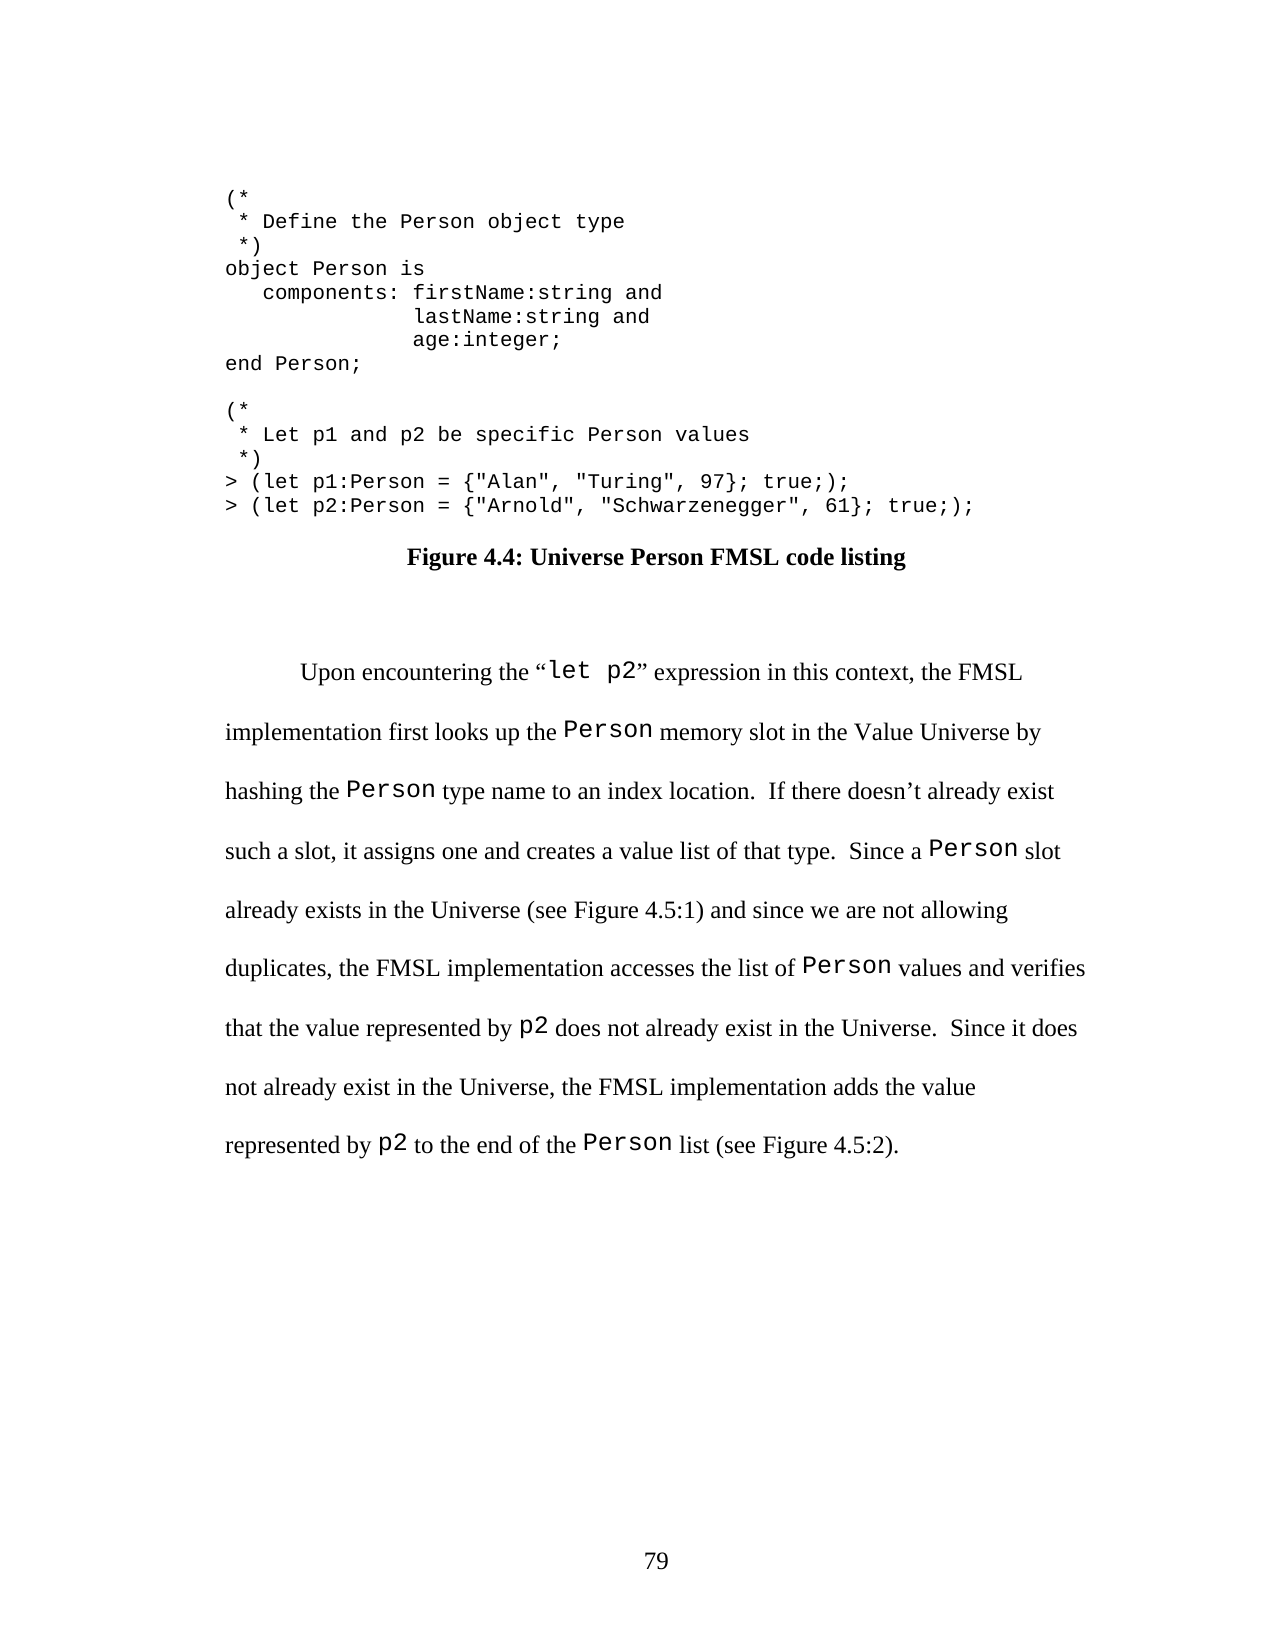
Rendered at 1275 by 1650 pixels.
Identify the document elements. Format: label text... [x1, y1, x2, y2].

text Figure 4.4: Universe Person FMSL code listing [225, 542, 1087, 571]
text > (let p2:Person = {"Arnold", "Schwarzenegger", 61}; true;); [225, 495, 1087, 518]
text *) [225, 448, 1087, 471]
text end Person; [225, 353, 1087, 377]
text > (let p1:Person = {"Alan", "Turing", 97}; true;); [225, 471, 1087, 495]
text * Let p1 and p2 be specific Person values [225, 424, 1087, 448]
text lastName:string and [225, 306, 1087, 329]
text object Person is [225, 258, 1087, 282]
text Upon encountering the “let p2” expression in this context, the FMSL implementation first looks up the Person memory slot in the Value Universe by hashing the Person type name to an index location. If there doesn’t already exist such a slot, it assigns one and creates a value list of that type. Since a Person slot already exists in the Universe (see Figure 4.5:1) and since we are not allowing duplicates, the FMSL implementation accesses the list of Person values and verifies that the value represented by p2 does not already exist in the Universe. Since it does not already exist in the Universe, the FMSL implementation adds the value represented by p2 to the end of the Person list (see Figure 4.5:2). [225, 657, 1087, 1161]
text * Define the Person object type [225, 211, 1087, 235]
text age:integer; [225, 329, 1087, 353]
text (* [225, 400, 1087, 424]
text *) [225, 235, 1087, 258]
text (* [225, 187, 1087, 211]
text components: firstName:string and [225, 282, 1087, 306]
